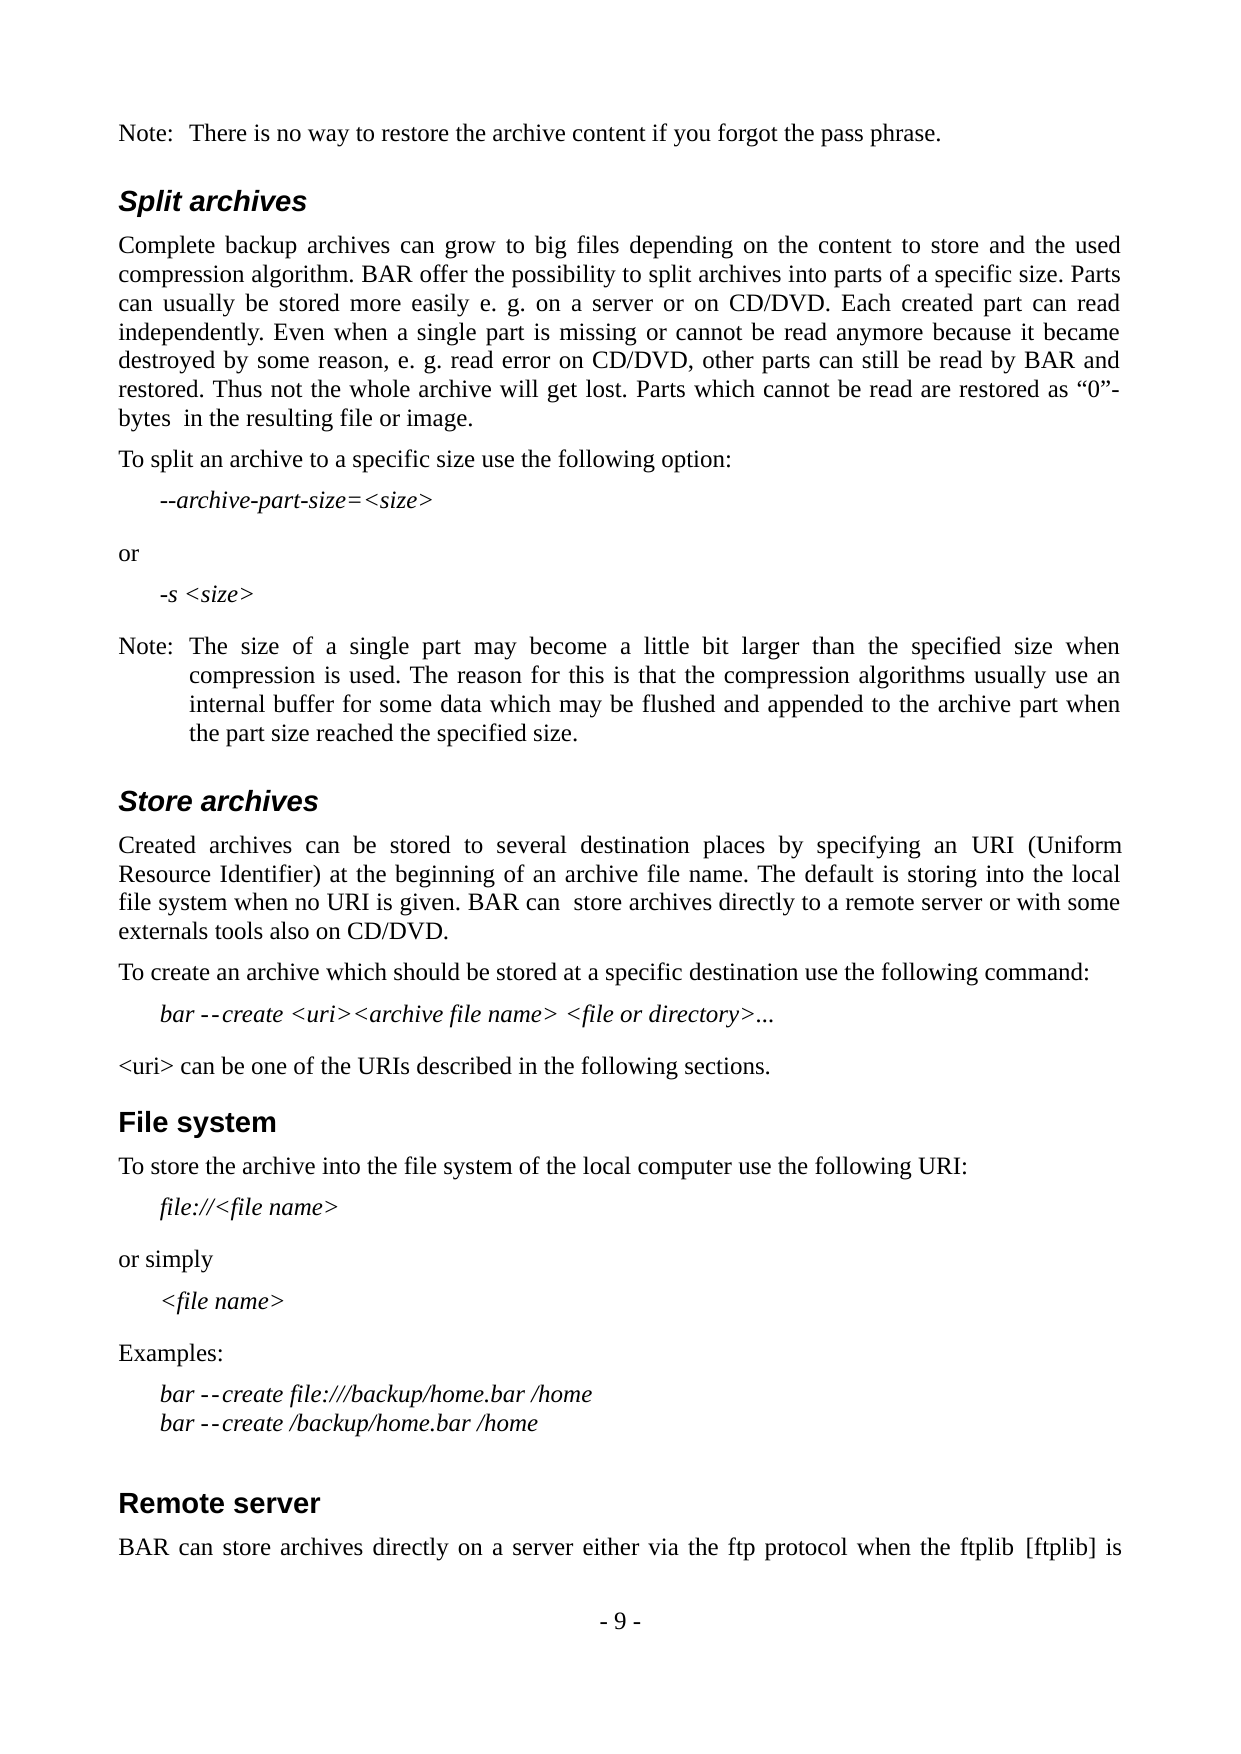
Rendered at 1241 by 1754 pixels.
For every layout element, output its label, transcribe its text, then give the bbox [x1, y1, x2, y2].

text -s <size> [159, 579, 1122, 608]
text To store the archive into the file system of the local computer use the following URI: [118, 1151, 1122, 1180]
text <file name> [159, 1286, 1122, 1314]
text <uri> can be one of the URIs described in the following sections. [118, 1051, 1122, 1080]
text Note: There is no way to restore the archive content if you forgot the pass phrase. [118, 118, 1122, 147]
subtitle File system [118, 1105, 1122, 1138]
text bar ‑‑create file:///backup/home.bar /home [159, 1379, 1122, 1408]
text bar ‑‑create /backup/home.bar /home [159, 1408, 1122, 1437]
text or [118, 538, 1122, 567]
text Complete backup archives can grow to big files depending on the content to store and the used compression algorithm. BAR offer the possibility to split archives into parts of a specific size. Parts can usually be stored more easily e. g. on a server or on CD/DVD. Each created part can read independently. Even when a single part is missing or cannot be read anymore because it became destroyed by some reason, e. g. read error on CD/DVD, other parts can still be read by BAR and restored. Thus not the whole archive will get lost. Parts which cannot be read are restored as “0”-bytes in the resulting file or image. [118, 230, 1122, 432]
text --archive-part-size=<size> [159, 485, 1122, 514]
text or simply [118, 1244, 1122, 1273]
text bar ‑‑create <uri><archive file name> <file or directory>... [159, 999, 1122, 1027]
subtitle Remote server [118, 1486, 1122, 1519]
text Examples: [118, 1338, 1122, 1367]
text file://<file name> [159, 1192, 1122, 1221]
subtitle Split archives [118, 184, 1122, 218]
text To split an archive to a specific size use the following option: [118, 444, 1122, 473]
text Note: The size of a single part may become a little bit larger than the specified size when compression is used. The reason for this is that the compression algorithms usually use an internal buffer for some data which may be flushed and appended to the archive part when the part size reached the specified size. [118, 631, 1122, 746]
text BAR can store archives directly on a server either via the ftp protocol when the ftplib [ftplib] is [118, 1532, 1122, 1560]
subtitle Store archives [118, 784, 1122, 817]
text Created archives can be stored to several destination places by specifying an URI (Uniform Resource Identifier) at the beginning of an archive file name. The default is storing into the local file system when no URI is given. BAR can store archives directly to a remote server or with some externals tools also on CD/DVD. [118, 830, 1122, 945]
text To create an archive which should be stored at a specific destination use the following command: [118, 957, 1122, 986]
